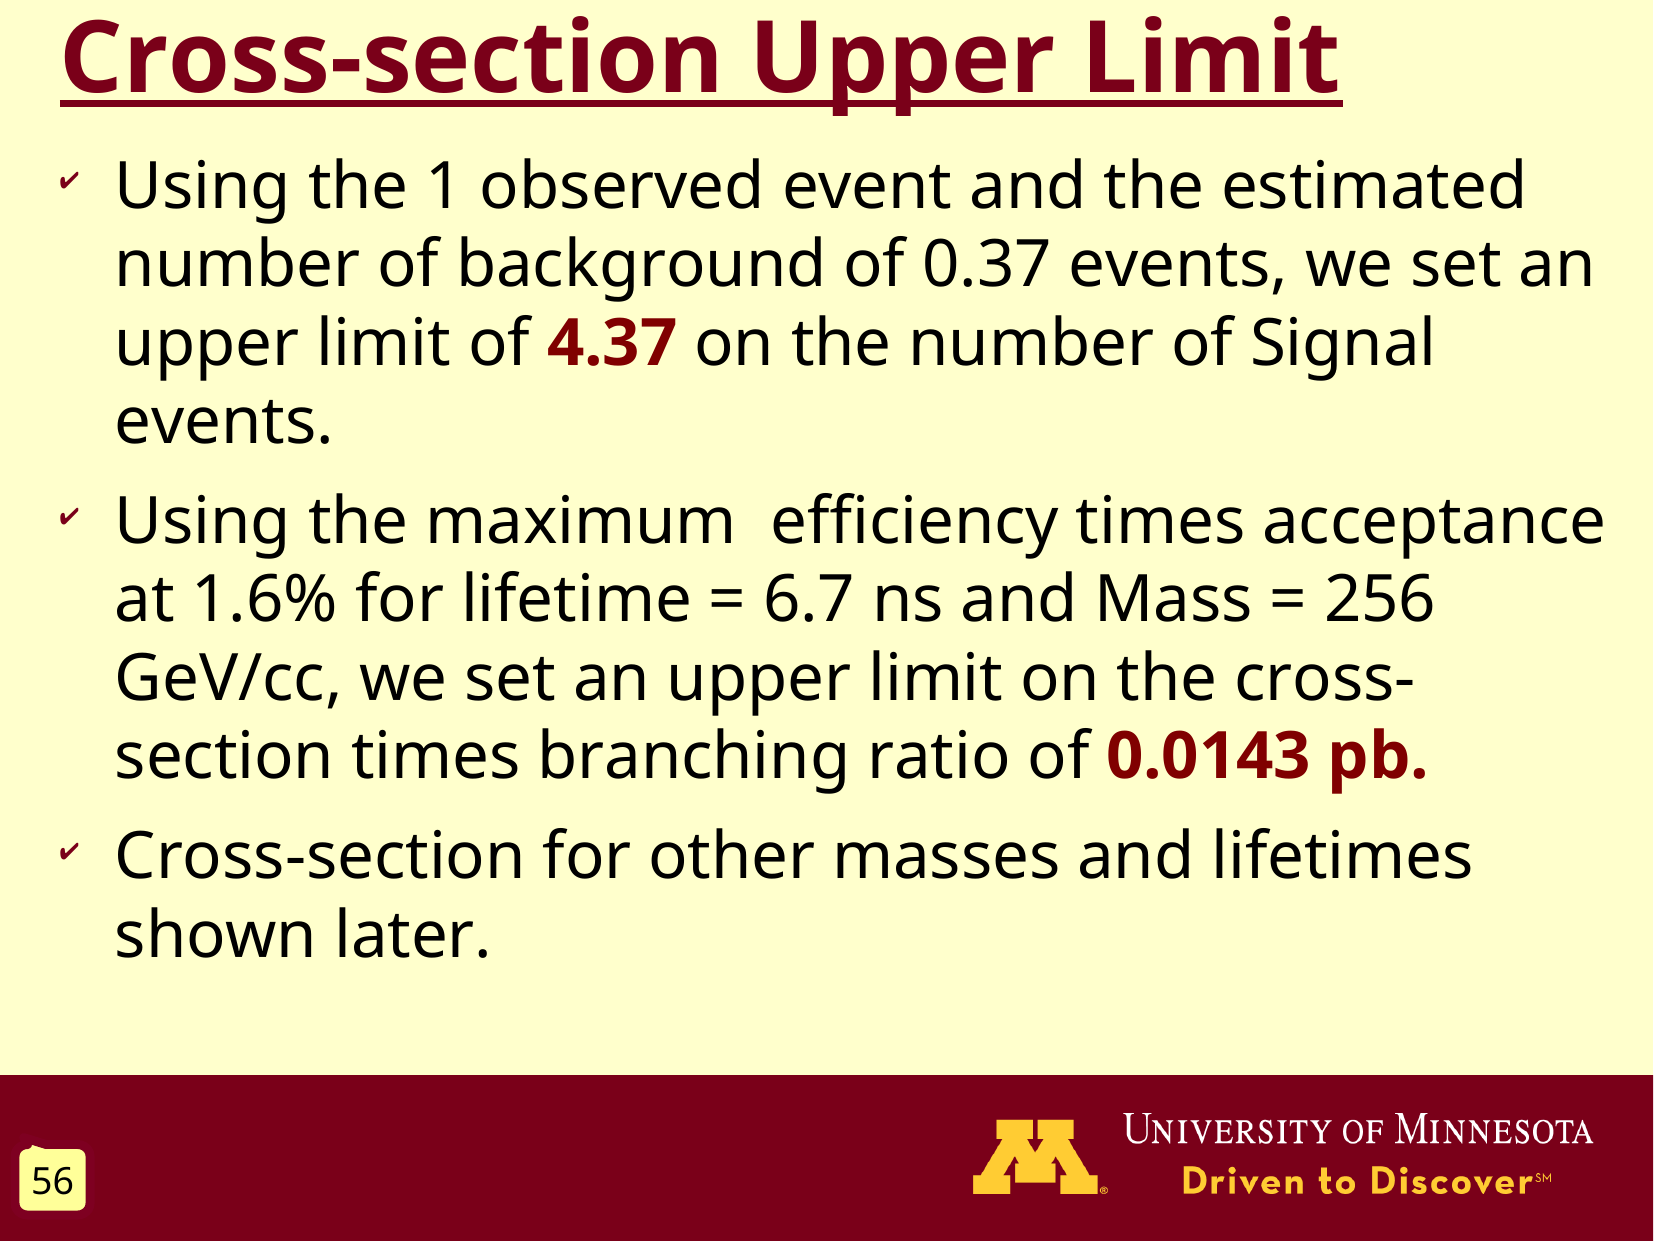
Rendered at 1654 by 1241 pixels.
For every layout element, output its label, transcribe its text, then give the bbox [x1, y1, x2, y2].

title Cross-section Upper Limit [45, 0, 1653, 121]
picture [0, 1075, 1654, 1241]
list Using the 1 observed event and the estimated number of background of 0.37 events, we set an upper limit of 4.37 on the number of Signal events. Using the maximum efficiency times acceptance at 1.6% for lifetime = 6.7 ns and Mass = 256 GeV/cc, we set an upper limit on the cross-section times branching ratio of 0.0143 pb. Cross-section for other masses and lifetimes shown later. [45, 135, 1636, 1051]
text_box 56 [15, 1137, 91, 1216]
